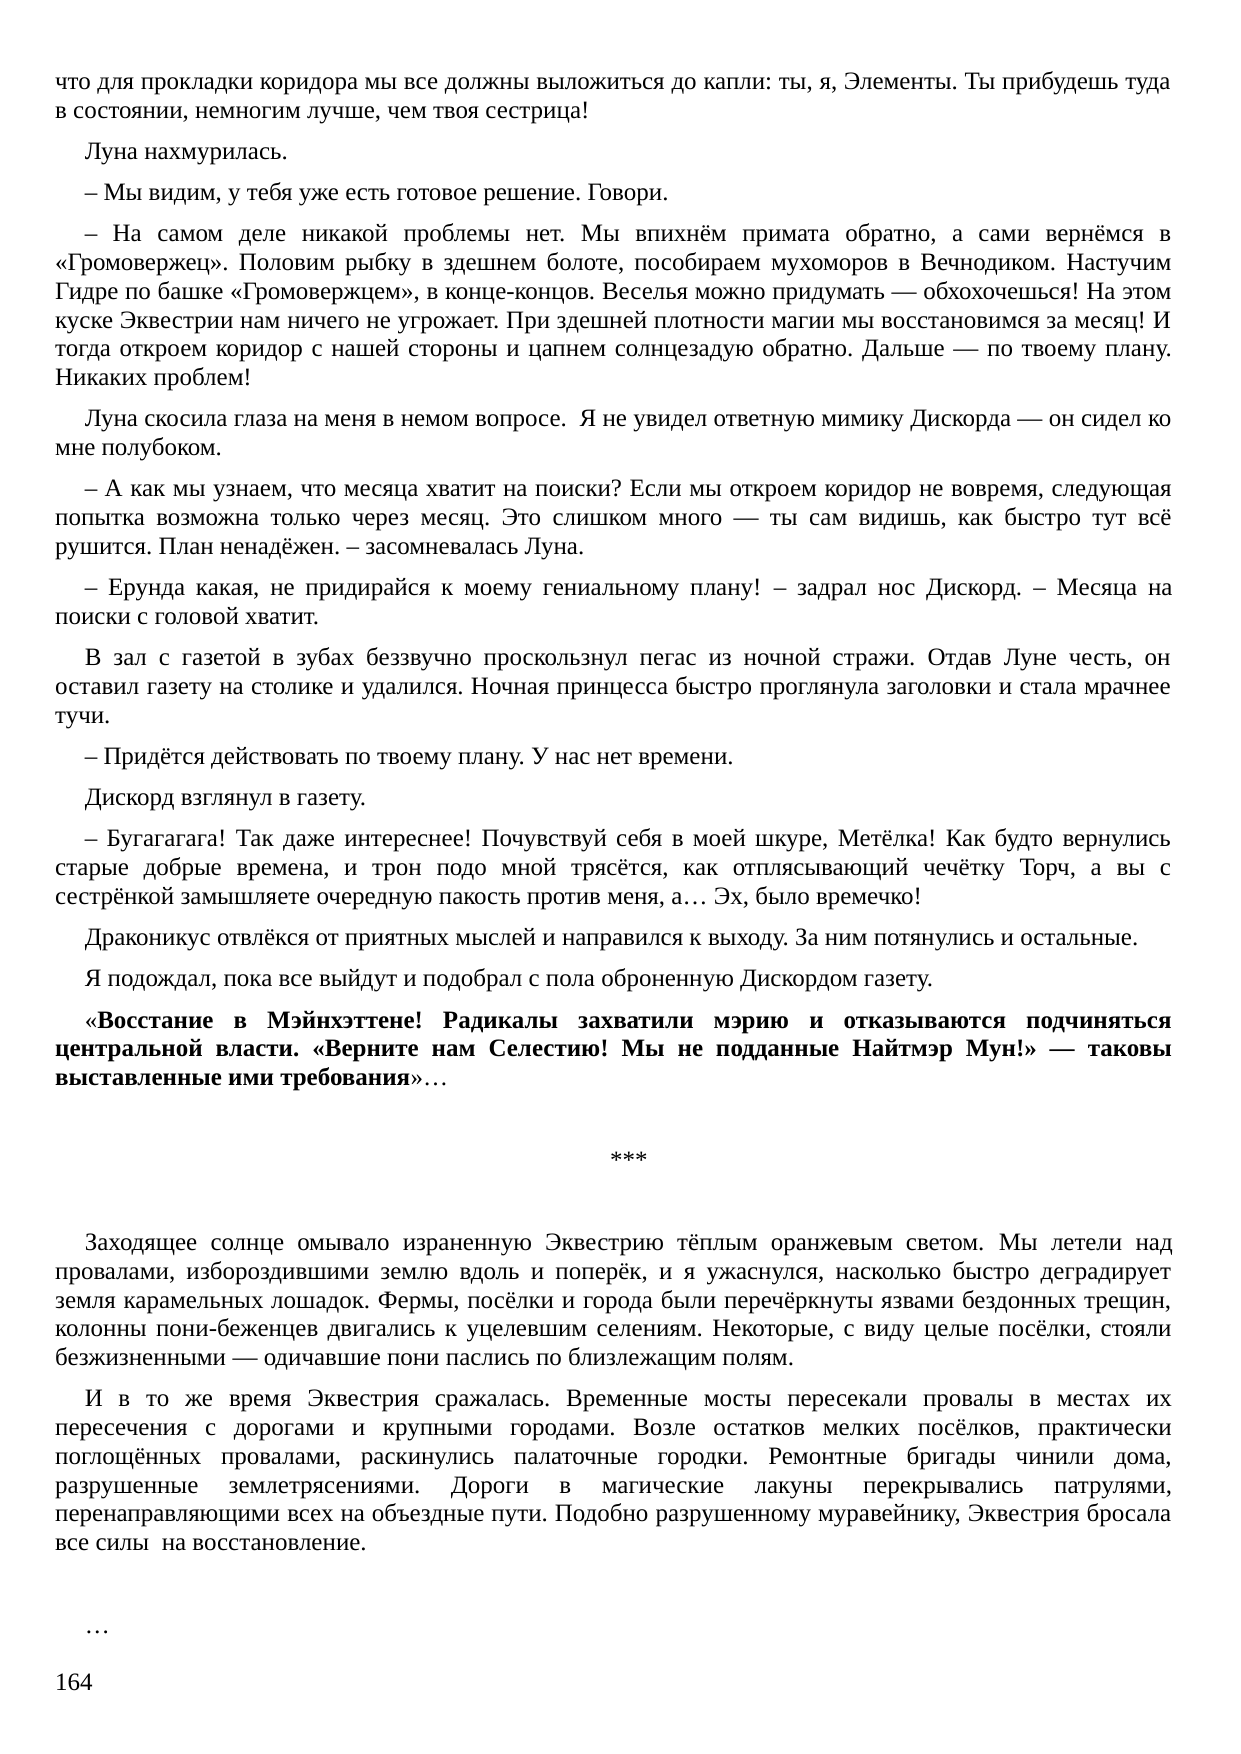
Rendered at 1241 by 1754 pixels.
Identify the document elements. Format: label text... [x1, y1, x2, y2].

text Дискорд взглянул в газету. [55, 782, 1173, 811]
text … [55, 1610, 1173, 1638]
text – На самом деле никакой проблемы нет. Мы впихнём примата обратно, а сами вернёмся в «Громовержец». Половим рыбку в здешнем болоте, пособираем мухоморов в Вечнодиком. Настучим Гидре по башке «Громовержцем», в конце-концов. Веселья можно придумать — обхохочешься! На этом куске Эквестрии нам ничего не угрожает. При здешней плотности магии мы восстановимся за месяц! И тогда откроем коридор с нашей стороны и цапнем солнцезадую обратно. Дальше — по твоему плану. Никаких проблем! [55, 218, 1173, 391]
text Драконикус отвлёкся от приятных мыслей и направился к выходу. За ним потянулись и остальные. [55, 922, 1173, 951]
text «Восстание в Мэйнхэттене! Радикалы захватили мэрию и отказываются подчиняться центральной власти. «Верните нам Селестию! Мы не подданные Найтмэр Мун!» — таковы выставленные ими требования»… [55, 1005, 1173, 1091]
text что для прокладки коридора мы все должны выложиться до капли: ты, я, Элементы. Ты прибудешь туда в состоянии, немногим лучше, чем твоя сестрица! [55, 66, 1173, 123]
text В зал с газетой в зубах беззвучно проскользнул пегас из ночной стражи. Отдав Луне честь, он оставил газету на столике и удалился. Ночная принцесса быстро проглянула заголовки и стала мрачнее тучи. [55, 642, 1173, 728]
text – Ерунда какая, не придирайся к моему гениальному плану! – задрал нос Дискорд. – Месяца на поиски с головой хватит. [55, 572, 1173, 630]
text Я подождал, пока все выйдут и подобрал с пола оброненную Дискордом газету. [55, 963, 1173, 992]
text – Бугагагага! Так даже интереснее! Почувствуй себя в моей шкуре, Метёлка! Как будто вернулись старые добрые времена, и трон подо мной трясётся, как отплясывающий чечётку Торч, а вы с сестрёнкой замышляете очередную пакость против меня, а… Эх, было времечко! [55, 823, 1173, 910]
text Луна скосила глаза на меня в немом вопросе. Я не увидел ответную мимику Дискорда — он сидел ко мне полубоком. [55, 403, 1173, 461]
text *** [55, 1145, 1173, 1173]
text Луна нахмурилась. [55, 136, 1173, 165]
text – Придётся действовать по твоему плану. У нас нет времени. [55, 741, 1173, 770]
text И в то же время Эквестрия сражалась. Временные мосты пересекали провалы в местах их пересечения с дорогами и крупными городами. Возле остатков мелких посёлков, практически поглощённых провалами, раскинулись палаточные городки. Ремонтные бригады чинили дома, разрушенные землетрясениями. Дороги в магические лакуны перекрывались патрулями, перенаправляющими всех на объездные пути. Подобно разрушенному муравейнику, Эквестрия бросала все силы на восстановление. [55, 1383, 1173, 1556]
text Заходящее солнце омывало израненную Эквестрию тёплым оранжевым светом. Мы летели над провалами, избороздившими землю вдоль и поперёк, и я ужаснулся, насколько быстро деградирует земля карамельных лошадок. Фермы, посёлки и города были перечёркнуты язвами бездонных трещин, колонны пони-беженцев двигались к уцелевшим селениям. Некоторые, с виду целые посёлки, стояли безжизненными — одичавшие пони паслись по близлежащим полям. [55, 1227, 1173, 1371]
text – Мы видим, у тебя уже есть готовое решение. Говори. [55, 177, 1173, 206]
text – А как мы узнаем, что месяца хватит на поиски? Если мы откроем коридор не вовремя, следующая попытка возможна только через месяц. Это слишком много — ты сам видишь, как быстро тут всё рушится. План ненадёжен. – засомневалась Луна. [55, 473, 1173, 560]
